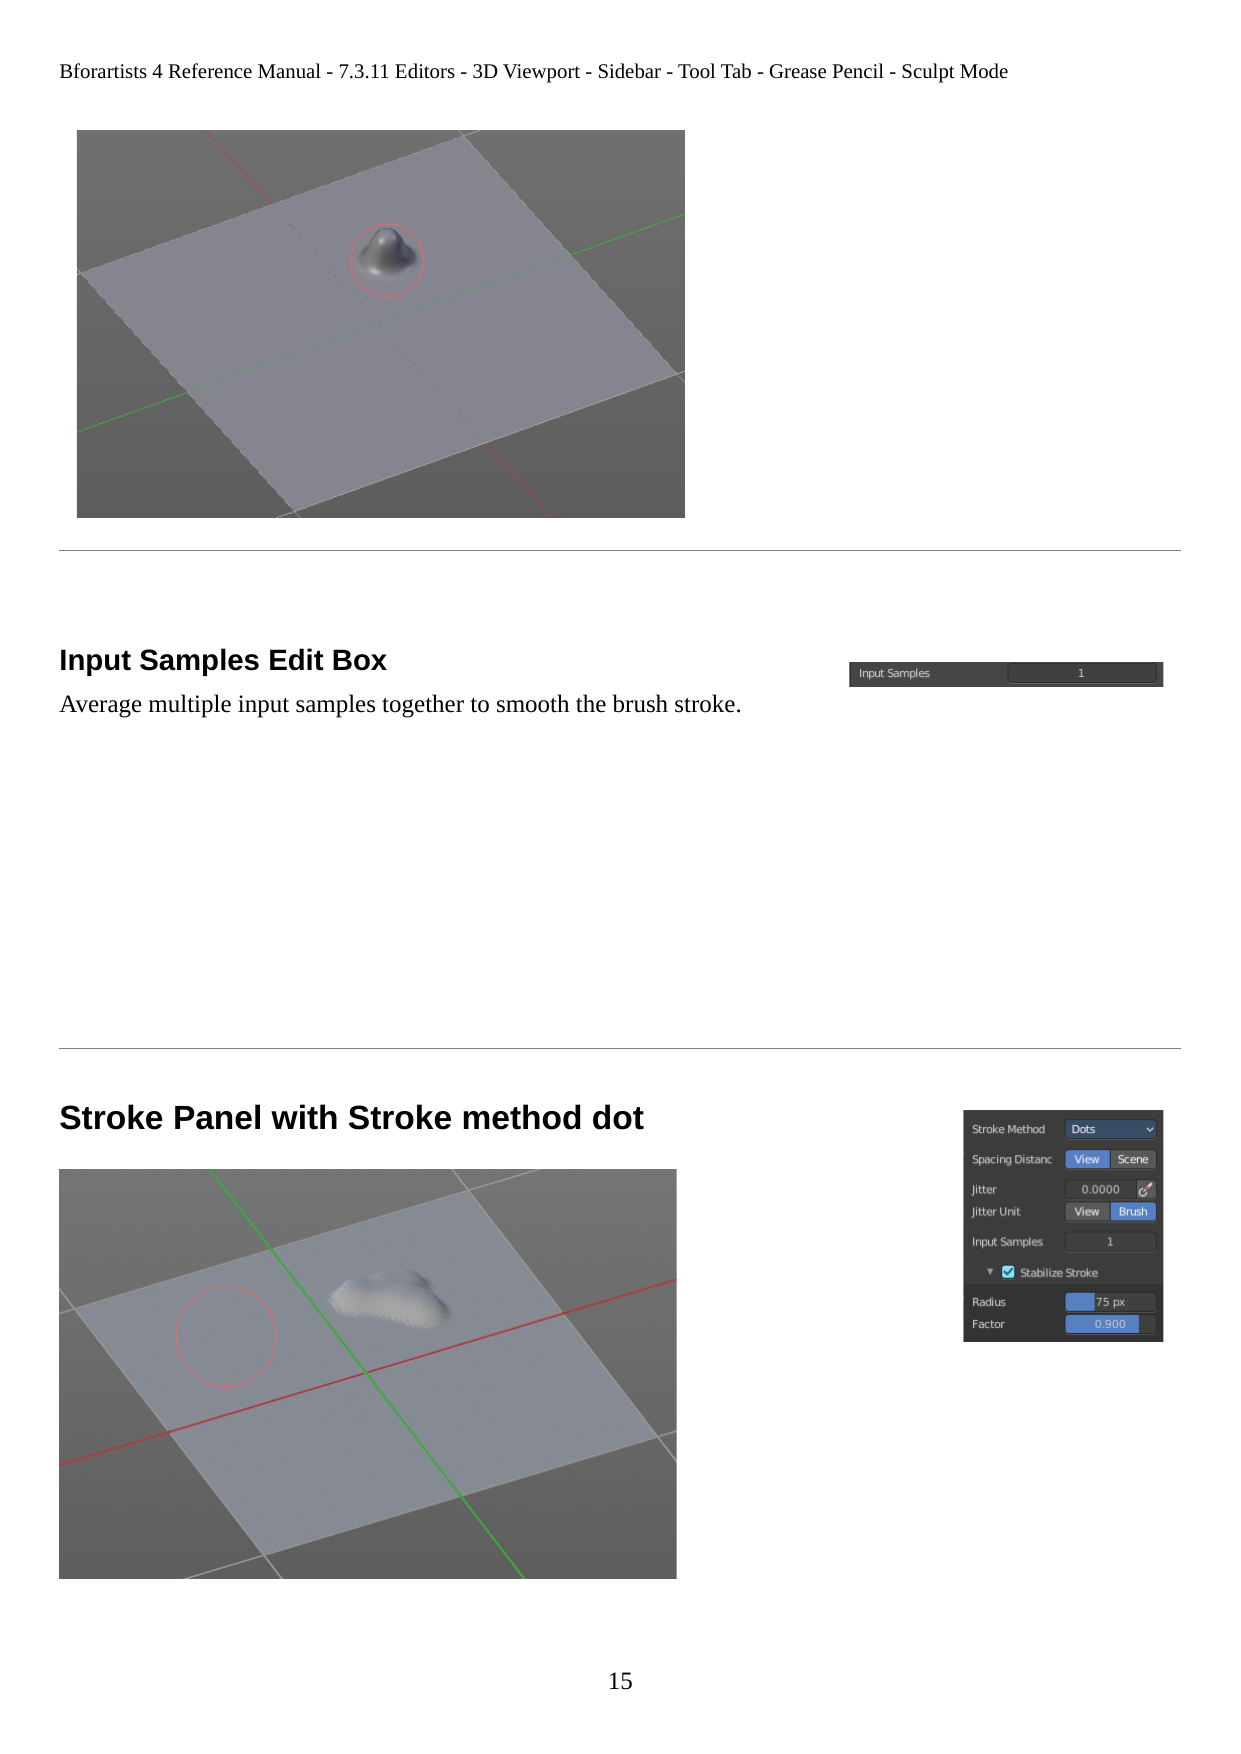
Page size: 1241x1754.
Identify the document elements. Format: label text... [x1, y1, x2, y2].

picture [76, 130, 685, 518]
picture [963, 1110, 1164, 1342]
picture [59, 1169, 677, 1579]
text Average multiple input samples together to smooth the brush stroke. [59, 689, 1181, 718]
subtitle Stroke Panel with Stroke method dot [59, 1098, 1181, 1137]
subtitle Input Samples Edit Box [59, 643, 1181, 677]
picture [849, 662, 1164, 687]
